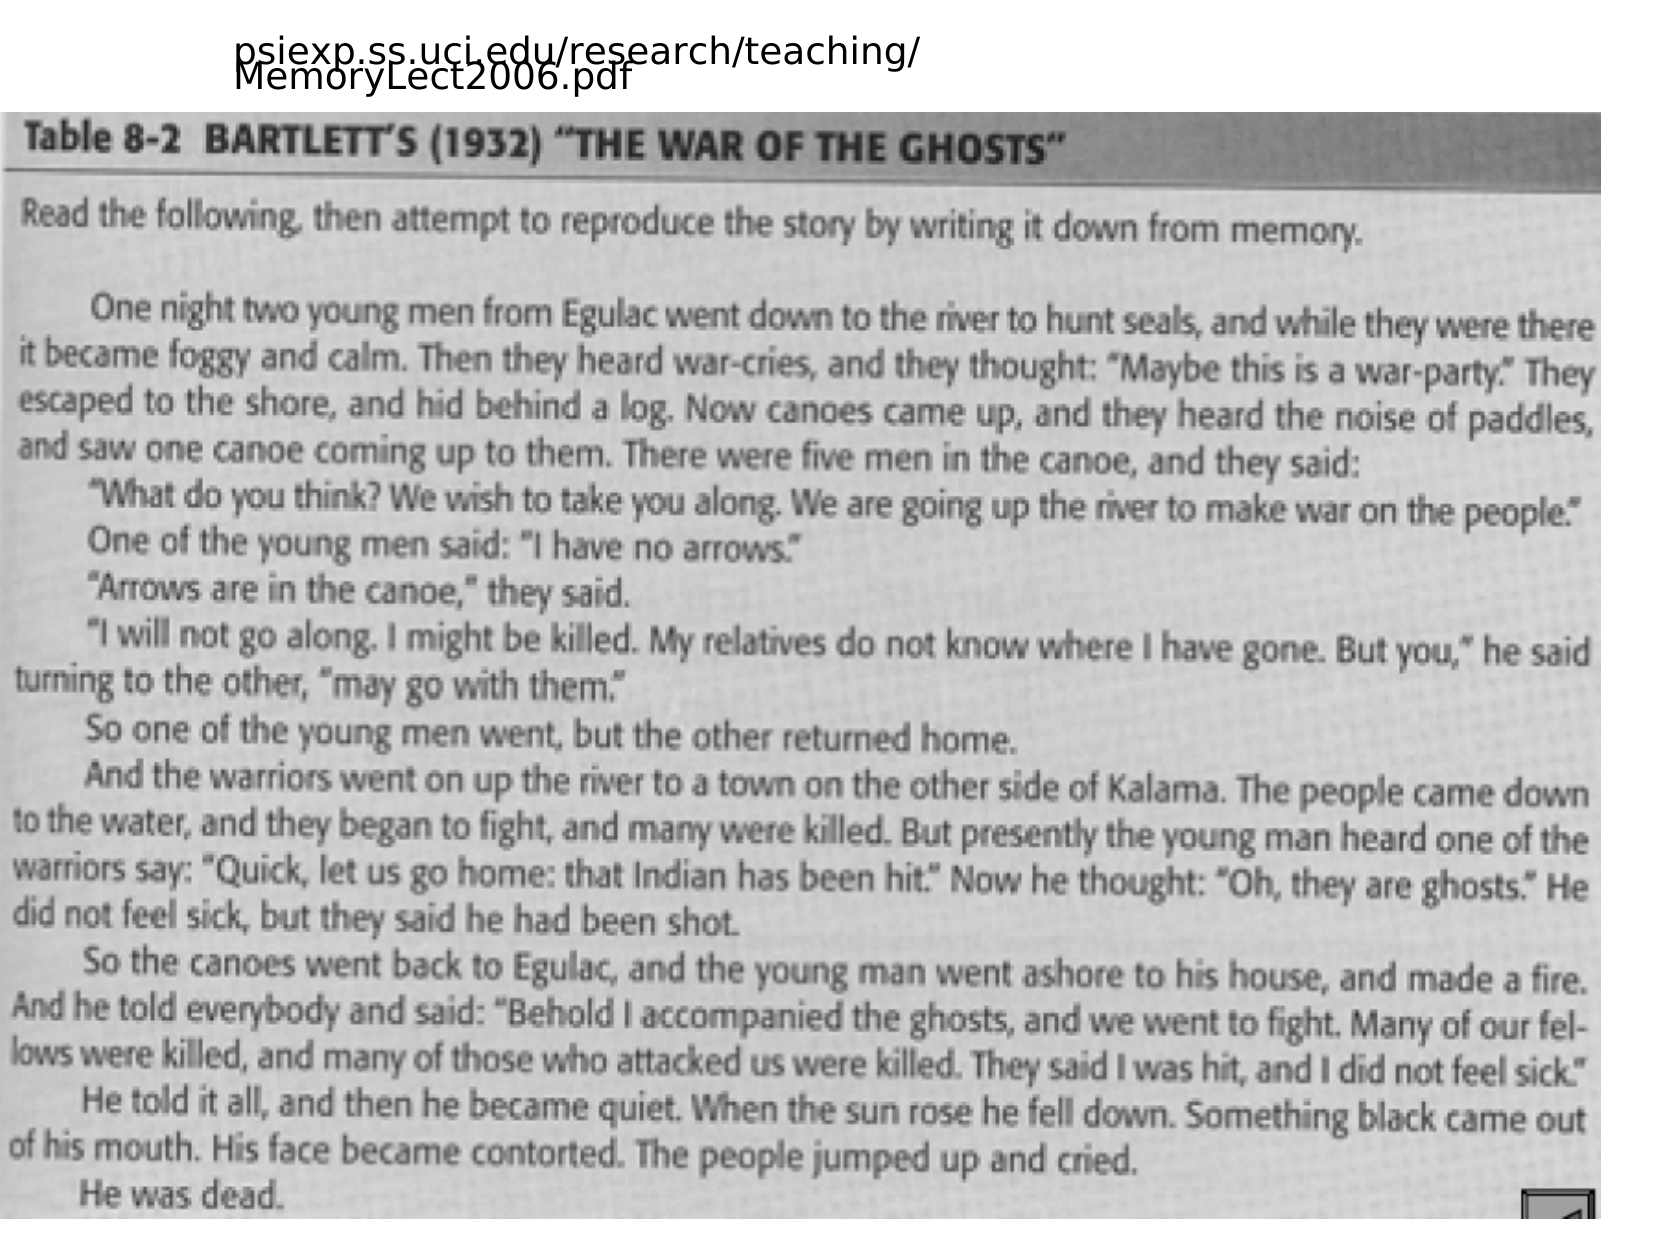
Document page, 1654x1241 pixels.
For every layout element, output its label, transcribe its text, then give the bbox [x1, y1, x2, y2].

text_box psiexp.ss.uci.edu/research/teaching/MemoryLect2006.pdf [218, 37, 1313, 121]
picture [0, 112, 1601, 1219]
